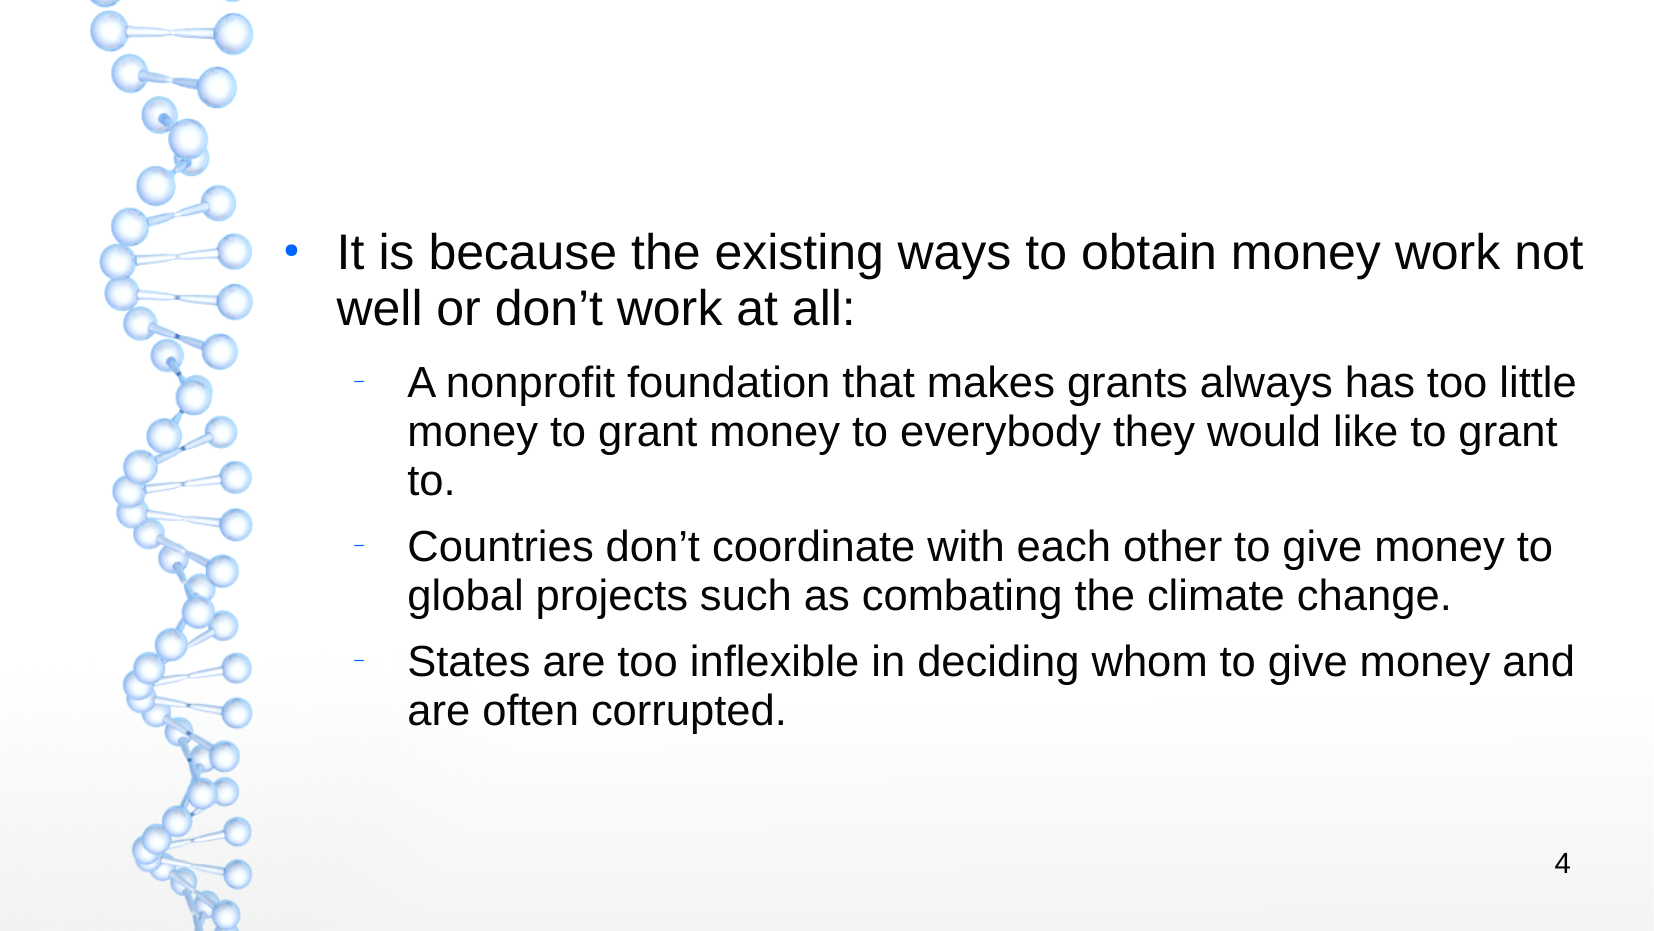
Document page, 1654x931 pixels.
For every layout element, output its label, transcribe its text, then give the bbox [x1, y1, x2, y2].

picture [0, 0, 1654, 931]
list It is because the existing ways to obtain money work not well or don’t work at all: A nonprofit foundation that makes grants always has too little money to grant money to everybody they would like to grant to. Countries don’t coordinate with each other to give money to global projects such as combating the climate change. States are too inflexible in deciding whom to give money and are often corrupted. [265, 224, 1595, 764]
